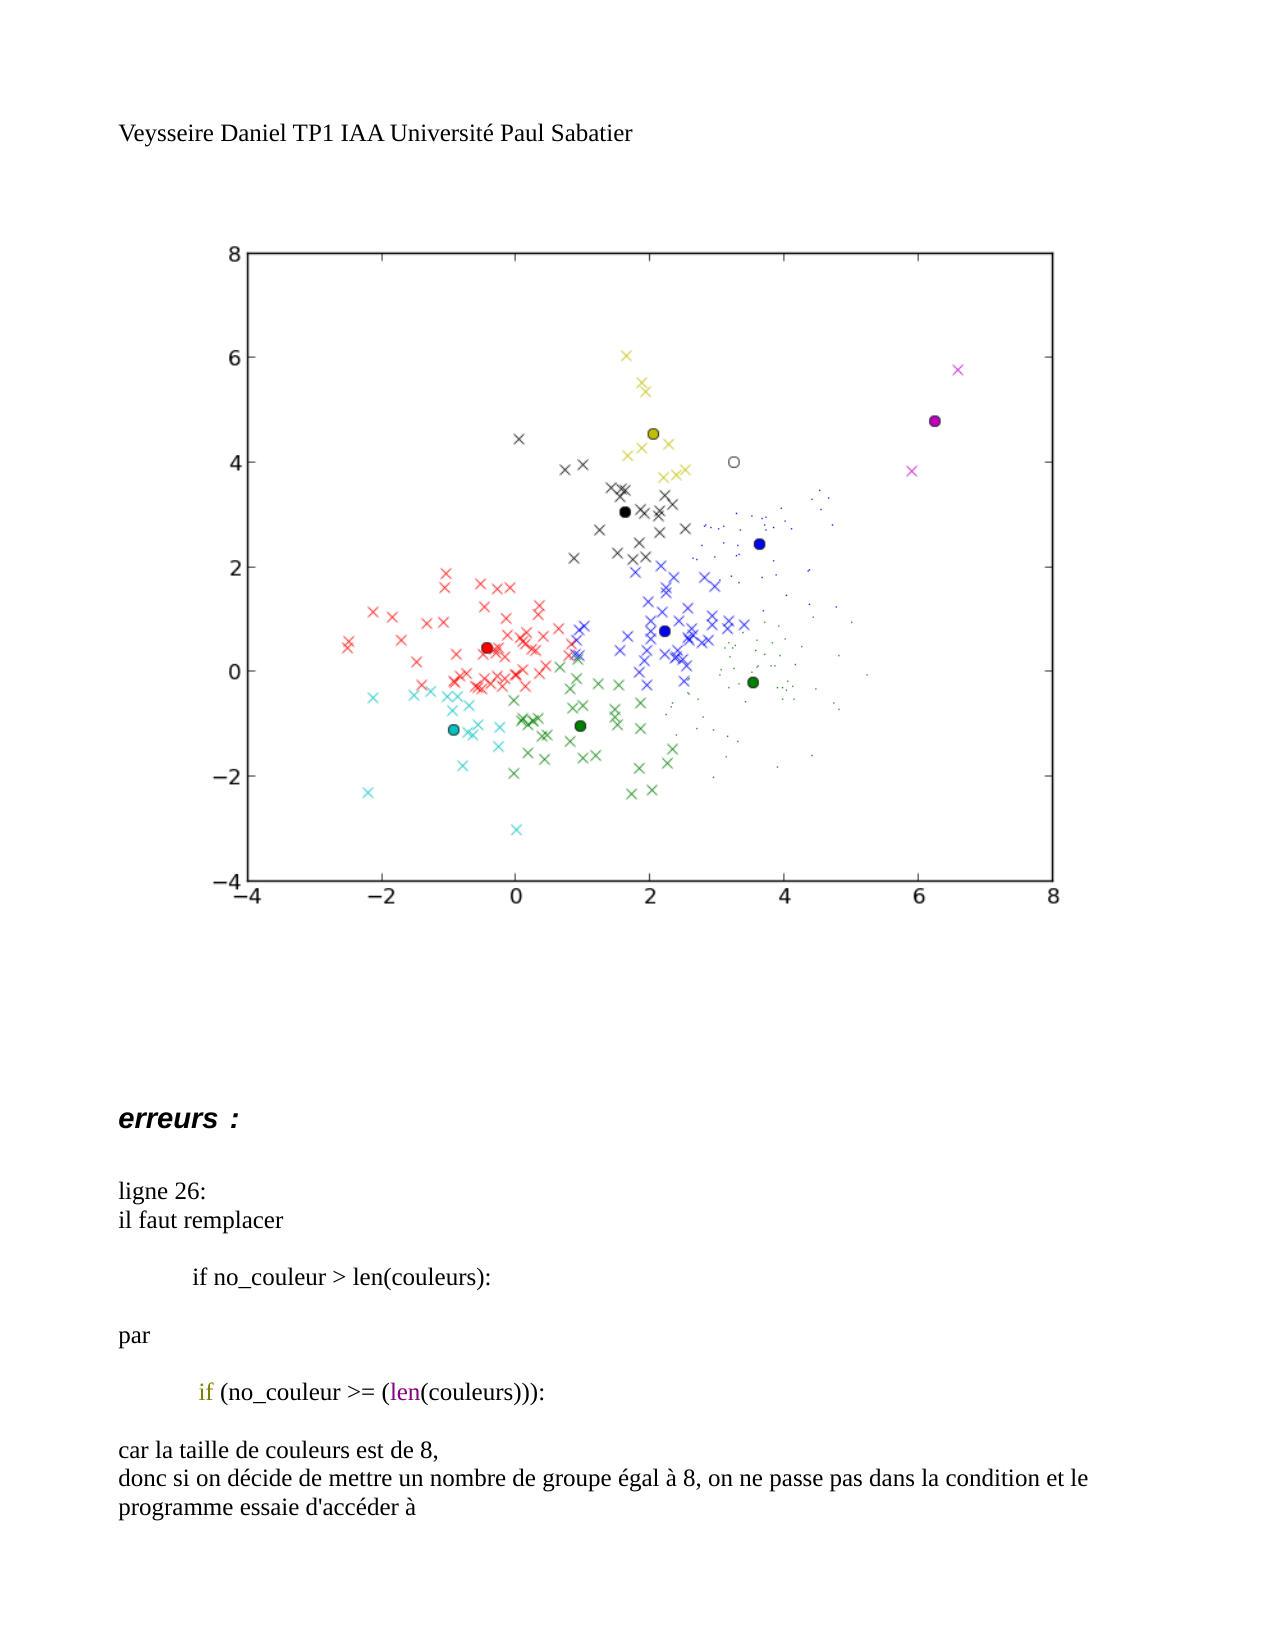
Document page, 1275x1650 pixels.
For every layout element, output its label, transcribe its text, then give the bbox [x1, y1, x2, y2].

picture [118, 176, 1157, 960]
text car la taille de couleurs est de 8, [118, 1435, 1157, 1463]
text il faut remplacer [118, 1205, 1157, 1233]
text if (no_couleur >= (len(couleurs))): [118, 1377, 1157, 1406]
text donc si on décide de mettre un nombre de groupe égal à 8, on ne passe pas dans la condition et le programme essaie d'accéder à [118, 1463, 1157, 1521]
text ligne 26: [118, 1176, 1157, 1205]
subtitle erreurs : [118, 1101, 1157, 1135]
text par [118, 1320, 1157, 1348]
text if no_couleur > len(couleurs): [118, 1262, 1157, 1291]
